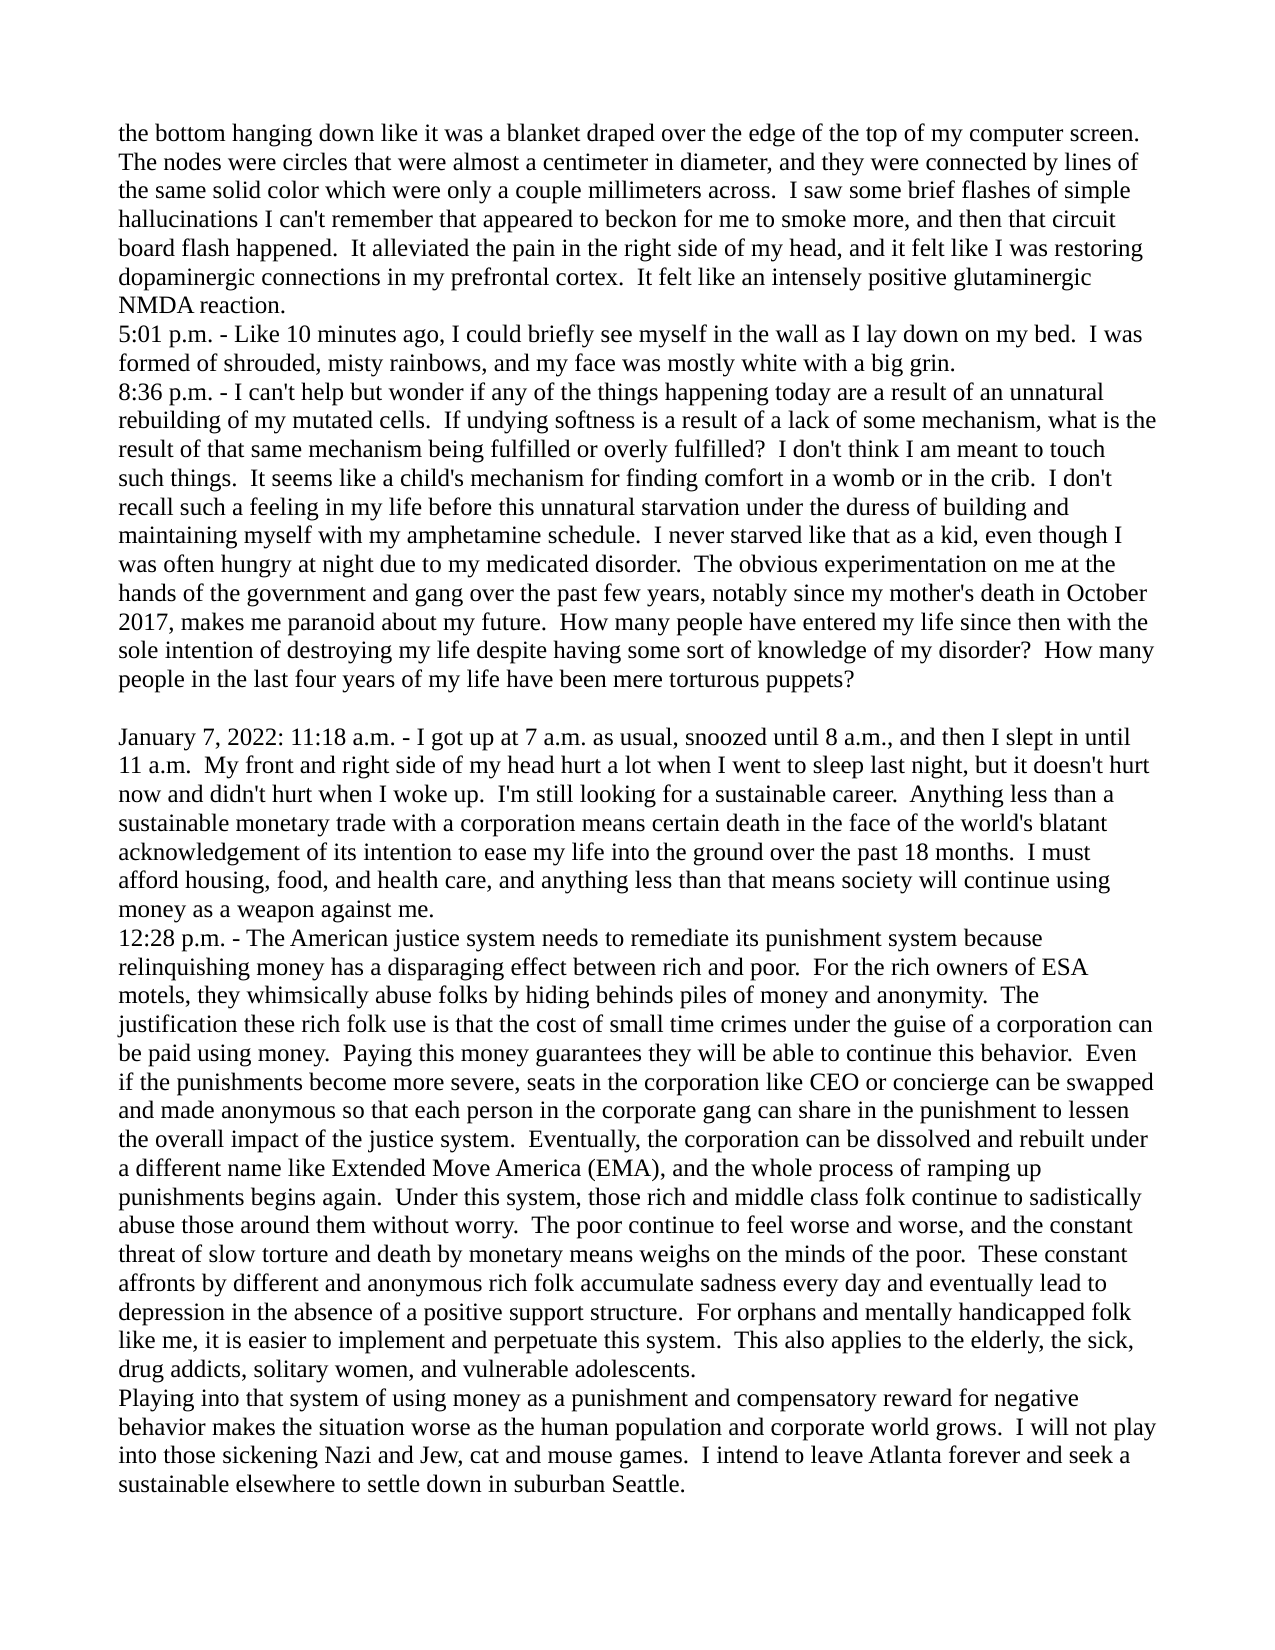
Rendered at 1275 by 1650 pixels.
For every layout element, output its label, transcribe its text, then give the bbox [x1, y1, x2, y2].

text Playing into that system of using money as a punishment and compensatory reward for negative behavior makes the situation worse as the human population and corporate world grows. I will not play into those sickening Nazi and Jew, cat and mouse games. I intend to leave Atlanta forever and seek a sustainable elsewhere to settle down in suburban Seattle. [118, 1383, 1157, 1498]
text 5:01 p.m. - Like 10 minutes ago, I could briefly see myself in the wall as I lay down on my bed. I was formed of shrouded, misty rainbows, and my face was mostly white with a big grin. [118, 319, 1157, 377]
text the bottom hanging down like it was a blanket draped over the edge of the top of my computer screen. The nodes were circles that were almost a centimeter in diameter, and they were connected by lines of the same solid color which were only a couple millimeters across. I saw some brief flashes of simple hallucinations I can't remember that appeared to beckon for me to smoke more, and then that circuit board flash happened. It alleviated the pain in the right side of my head, and it felt like I was restoring dopaminergic connections in my prefrontal cortex. It felt like an intensely positive glutaminergic NMDA reaction. [118, 118, 1157, 319]
text 12:28 p.m. - The American justice system needs to remediate its punishment system because relinquishing money has a disparaging effect between rich and poor. For the rich owners of ESA motels, they whimsically abuse folks by hiding behinds piles of money and anonymity. The justification these rich folk use is that the cost of small time crimes under the guise of a corporation can be paid using money. Paying this money guarantees they will be able to continue this behavior. Even if the punishments become more severe, seats in the corporation like CEO or concierge can be swapped and made anonymous so that each person in the corporate gang can share in the punishment to lessen the overall impact of the justice system. Eventually, the corporation can be dissolved and rebuilt under a different name like Extended Move America (EMA), and the whole process of ramping up punishments begins again. Under this system, those rich and middle class folk continue to sadistically abuse those around them without worry. The poor continue to feel worse and worse, and the constant threat of slow torture and death by monetary means weighs on the minds of the poor. These constant affronts by different and anonymous rich folk accumulate sadness every day and eventually lead to depression in the absence of a positive support structure. For orphans and mentally handicapped folk like me, it is easier to implement and perpetuate this system. This also applies to the elderly, the sick, drug addicts, solitary women, and vulnerable adolescents. [118, 923, 1157, 1383]
text January 7, 2022: 11:18 a.m. - I got up at 7 a.m. as usual, snoozed until 8 a.m., and then I slept in until 11 a.m. My front and right side of my head hurt a lot when I went to sleep last night, but it doesn't hurt now and didn't hurt when I woke up. I'm still looking for a sustainable career. Anything less than a sustainable monetary trade with a corporation means certain death in the face of the world's blatant acknowledgement of its intention to ease my life into the ground over the past 18 months. I must afford housing, food, and health care, and anything less than that means society will continue using money as a weapon against me. [118, 722, 1157, 923]
text 8:36 p.m. - I can't help but wonder if any of the things happening today are a result of an unnatural rebuilding of my mutated cells. If undying softness is a result of a lack of some mechanism, what is the result of that same mechanism being fulfilled or overly fulfilled? I don't think I am meant to touch such things. It seems like a child's mechanism for finding comfort in a womb or in the crib. I don't recall such a feeling in my life before this unnatural starvation under the duress of building and maintaining myself with my amphetamine schedule. I never starved like that as a kid, even though I was often hungry at night due to my medicated disorder. The obvious experimentation on me at the hands of the government and gang over the past few years, notably since my mother's death in October 2017, makes me paranoid about my future. How many people have entered my life since then with the sole intention of destroying my life despite having some sort of knowledge of my disorder? How many people in the last four years of my life have been mere torturous puppets? [118, 377, 1157, 693]
